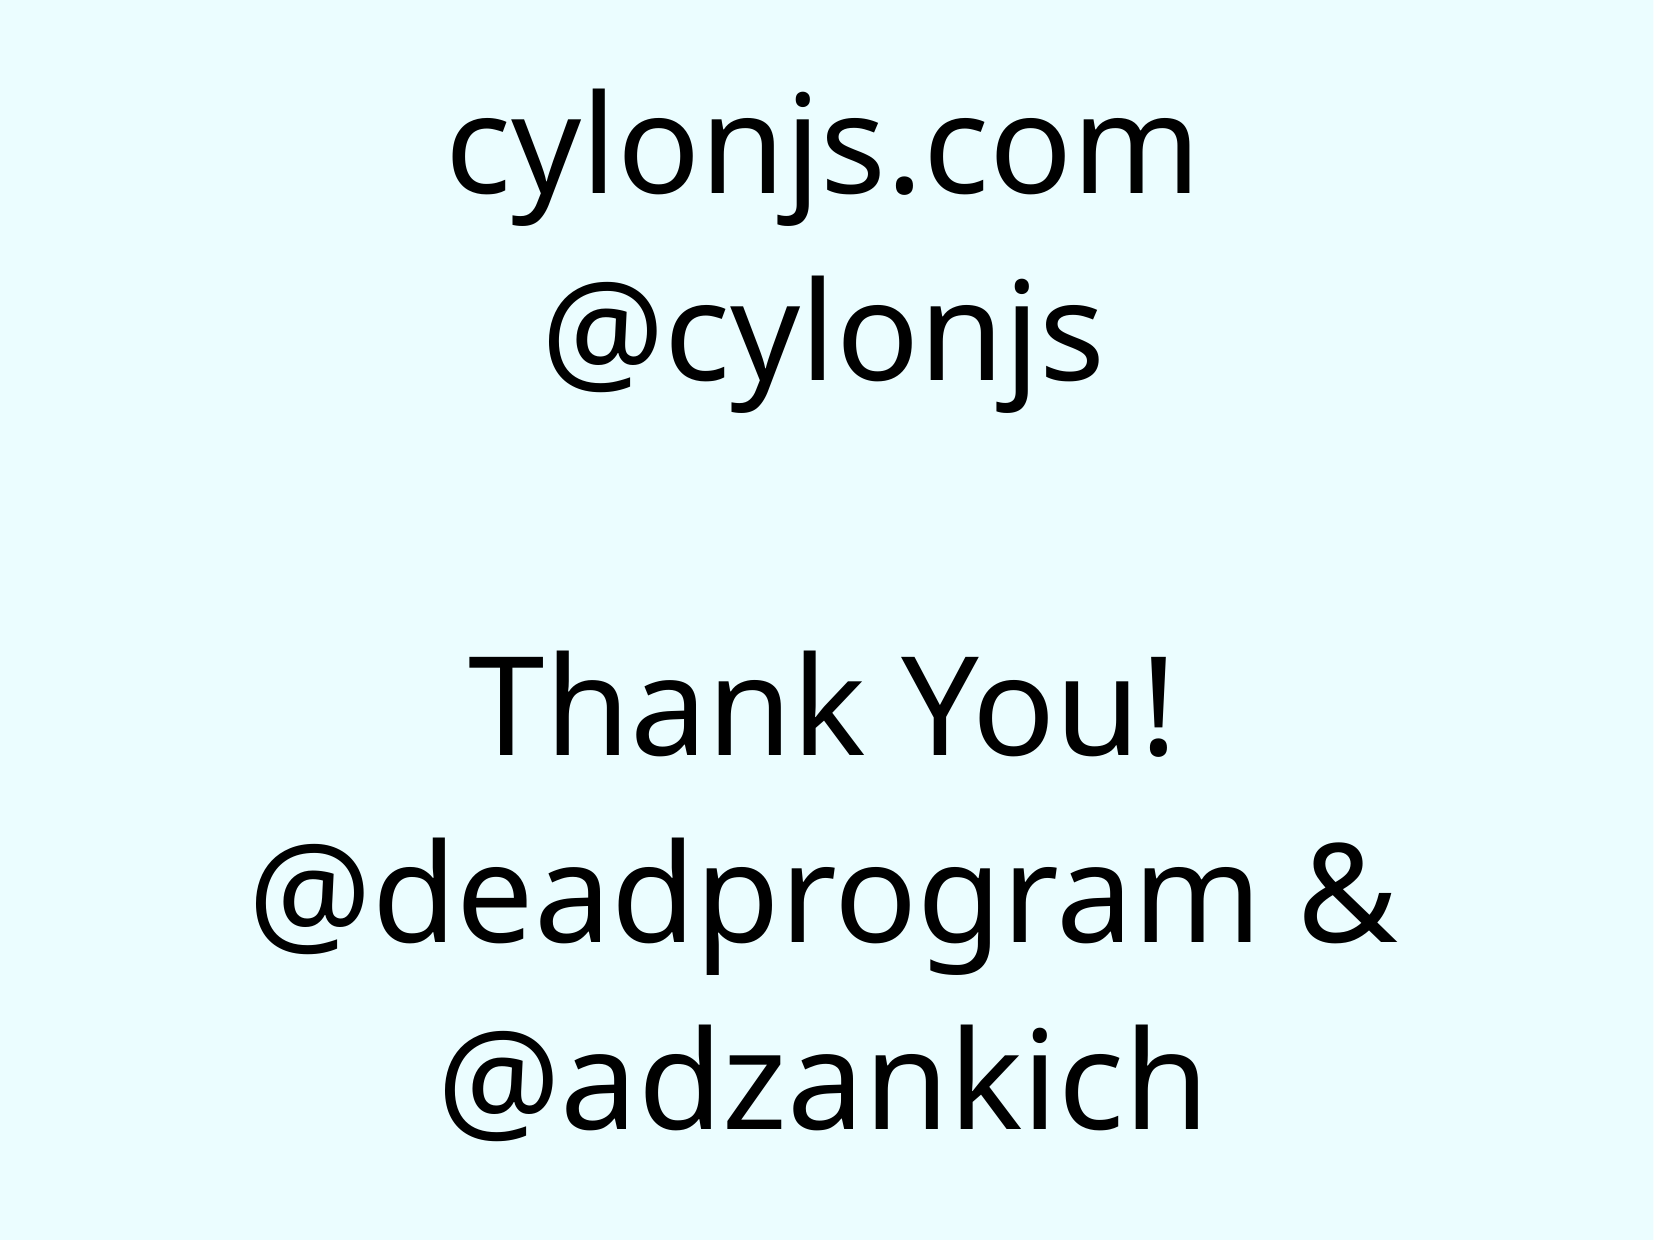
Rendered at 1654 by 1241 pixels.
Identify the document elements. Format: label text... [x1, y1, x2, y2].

text_box cylonjs.com @cylonjs Thank You! @deadprogram & @adzankich [79, 0, 1568, 1229]
